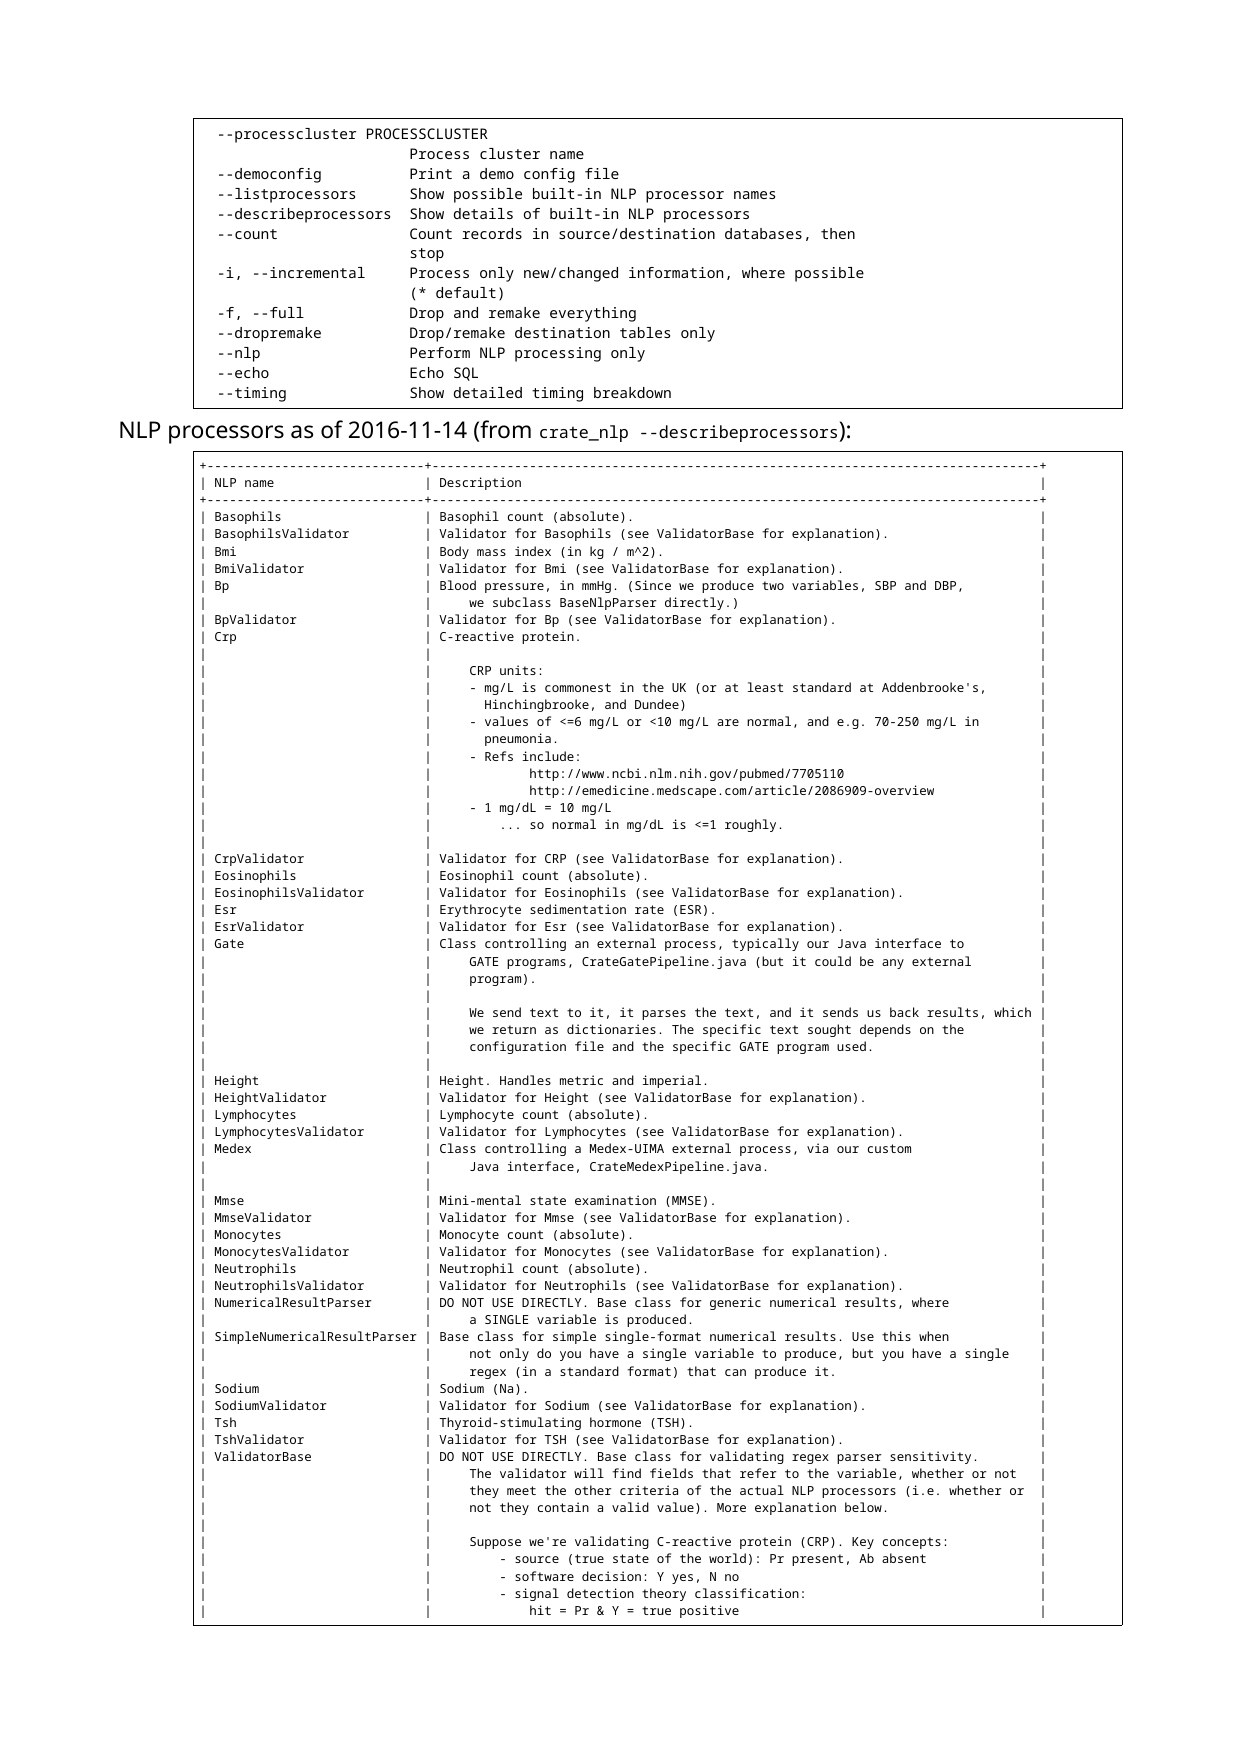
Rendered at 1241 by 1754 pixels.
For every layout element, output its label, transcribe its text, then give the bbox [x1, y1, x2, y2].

table_header --processcluster PROCESSCLUSTER Process cluster name --democonfig Print a demo config file --listprocessors Show possible built-in NLP processor names --describeprocessors Show details of built-in NLP processors --count Count records in source/destination databases, then stop -i, --incremental Process only new/changed information, where possible (* default) -f, --full Drop and remake everything --dropremake Drop/remake destination tables only --nlp Perform NLP processing only --echo Echo SQL --timing Show detailed timing breakdown [194, 119, 1122, 408]
table_header +-----------------------------+---------------------------------------------------------------------------------+ | NLP name | Description | +-----------------------------+---------------------------------------------------------------------------------+ | Basophils | Basophil count (absolute). | | BasophilsValidator | Validator for Basophils (see ValidatorBase for explanation). | | Bmi | Body mass index (in kg / m^2). | | BmiValidator | Validator for Bmi (see ValidatorBase for explanation). | | Bp | Blood pressure, in mmHg. (Since we produce two variables, SBP and DBP, | | | we subclass BaseNlpParser directly.) | | BpValidator | Validator for Bp (see ValidatorBase for explanation). | | Crp | C-reactive protein. | | | | | | CRP units: | | | - mg/L is commonest in the UK (or at least standard at Addenbrooke's, | | | Hinchingbrooke, and Dundee) | | | - values of <=6 mg/L or <10 mg/L are normal, and e.g. 70-250 mg/L in | | | pneumonia. | | | - Refs include: | | | http://www.ncbi.nlm.nih.gov/pubmed/7705110 | | | http://emedicine.medscape.com/article/2086909-overview | | | - 1 mg/dL = 10 mg/L | | | ... so normal in mg/dL is <=1 roughly. | | | | | CrpValidator | Validator for CRP (see ValidatorBase for explanation). | | Eosinophils | Eosinophil count (absolute). | | EosinophilsValidator | Validator for Eosinophils (see ValidatorBase for explanation). | | Esr | Erythrocyte sedimentation rate (ESR). | | EsrValidator | Validator for Esr (see ValidatorBase for explanation). | | Gate | Class controlling an external process, typically our Java interface to | | | GATE programs, CrateGatePipeline.java (but it could be any external | | | program). | | | | | | We send text to it, it parses the text, and it sends us back results, which | | | we return as dictionaries. The specific text sought depends on the | | | configuration file and the specific GATE program used. | | | | | Height | Height. Handles metric and imperial. | | HeightValidator | Validator for Height (see ValidatorBase for explanation). | | Lymphocytes | Lymphocyte count (absolute). | | LymphocytesValidator | Validator for Lymphocytes (see ValidatorBase for explanation). | | Medex | Class controlling a Medex-UIMA external process, via our custom | | | Java interface, CrateMedexPipeline.java. | | | | | Mmse | Mini-mental state examination (MMSE). | | MmseValidator | Validator for Mmse (see ValidatorBase for explanation). | | Monocytes | Monocyte count (absolute). | | MonocytesValidator | Validator for Monocytes (see ValidatorBase for explanation). | | Neutrophils | Neutrophil count (absolute). | | NeutrophilsValidator | Validator for Neutrophils (see ValidatorBase for explanation). | | NumericalResultParser | DO NOT USE DIRECTLY. Base class for generic numerical results, where | | | a SINGLE variable is produced. | | SimpleNumericalResultParser | Base class for simple single-format numerical results. Use this when | | | not only do you have a single variable to produce, but you have a single | | | regex (in a standard format) that can produce it. | | Sodium | Sodium (Na). | | SodiumValidator | Validator for Sodium (see ValidatorBase for explanation). | | Tsh | Thyroid-stimulating hormone (TSH). | | TshValidator | Validator for TSH (see ValidatorBase for explanation). | | ValidatorBase | DO NOT USE DIRECTLY. Base class for validating regex parser sensitivity. | | | The validator will find fields that refer to the variable, whether or not | | | they meet the other criteria of the actual NLP processors (i.e. whether or | | | not they contain a valid value). More explanation below. | | | | | | Suppose we're validating C-reactive protein (CRP). Key concepts: | | | - source (true state of the world): Pr present, Ab absent | | | - software decision: Y yes, N no | | | - signal detection theory classification: | | | hit = Pr & Y = true positive | [194, 452, 1122, 1625]
text NLP processors as of 2016-11-14 (from crate_nlp --describeprocessors): [118, 414, 1122, 446]
